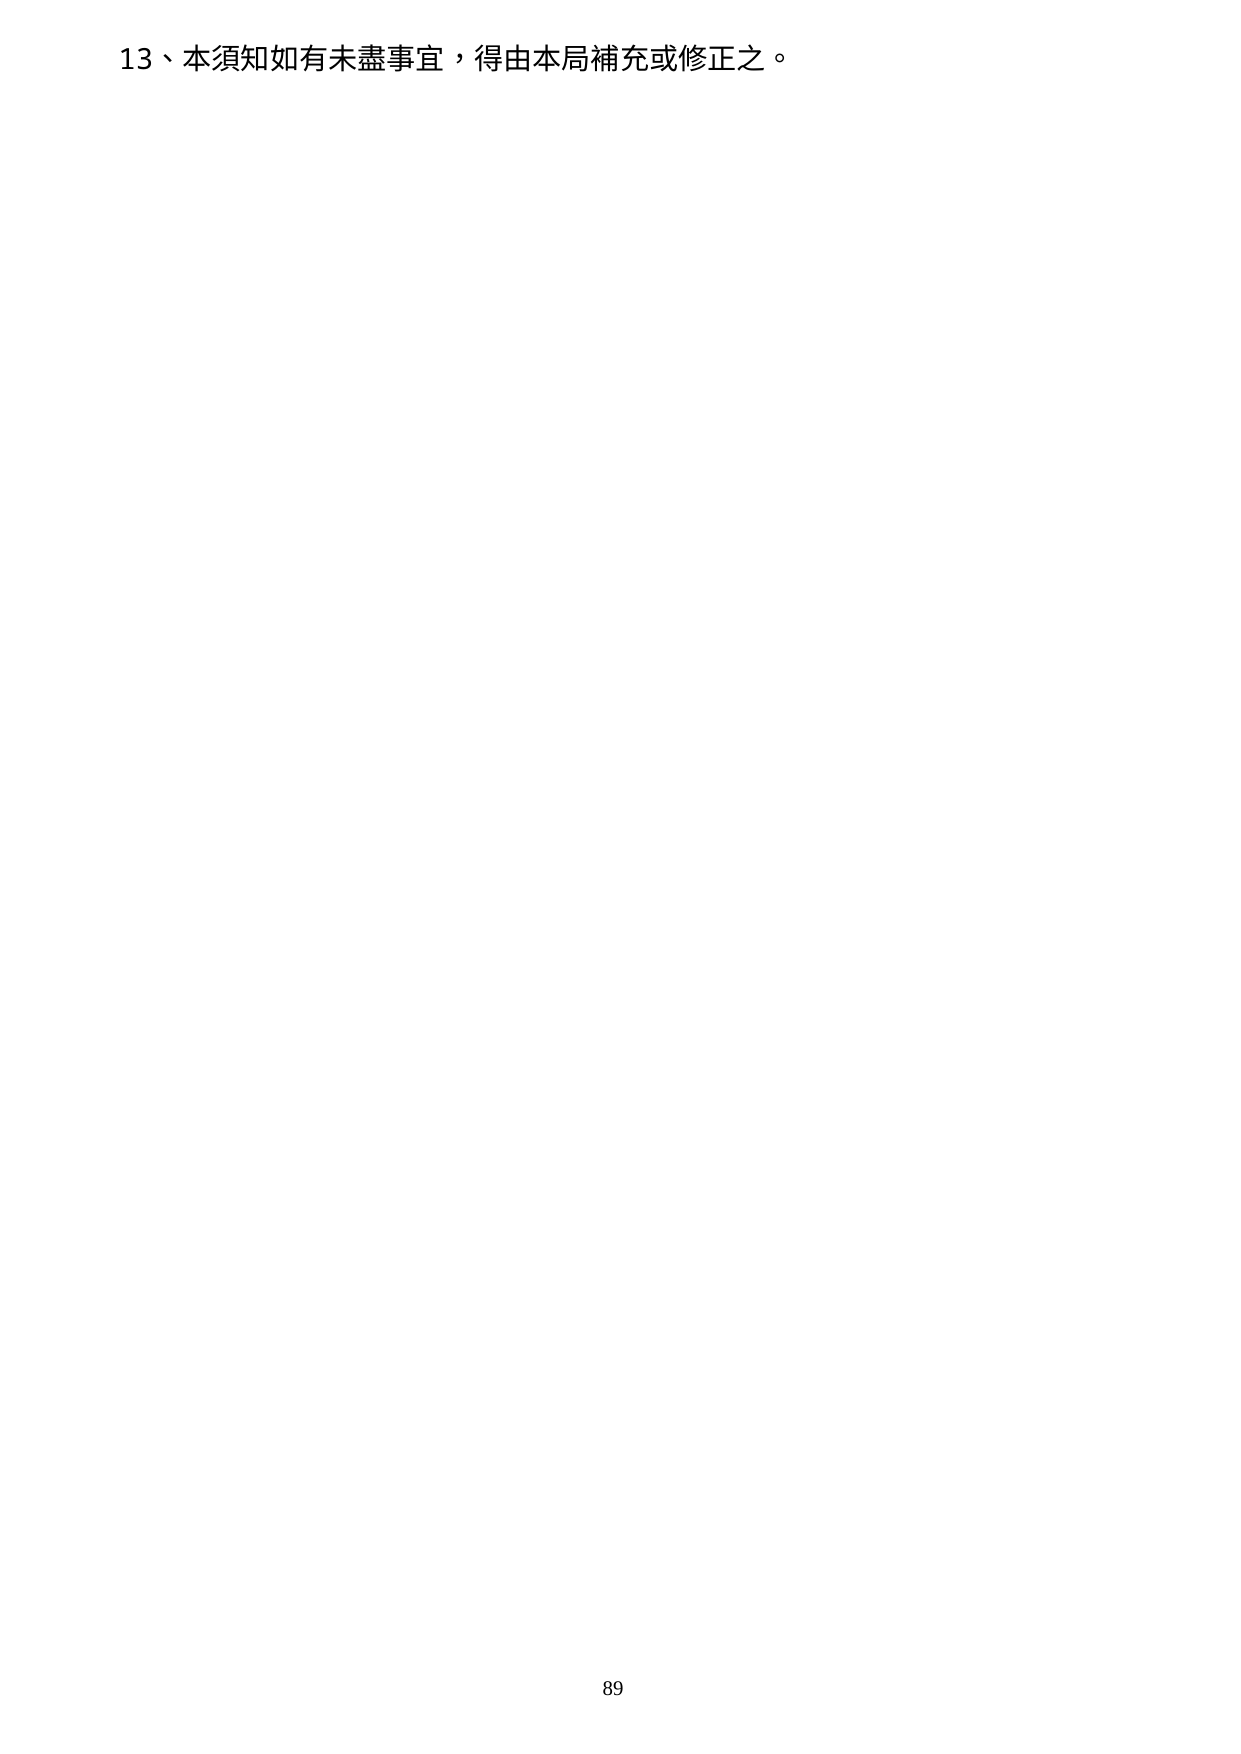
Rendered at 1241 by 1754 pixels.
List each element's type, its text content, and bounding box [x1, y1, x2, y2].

list 本須知如有未盡事宜，得由本局補充或修正之。 [118, 29, 1137, 79]
